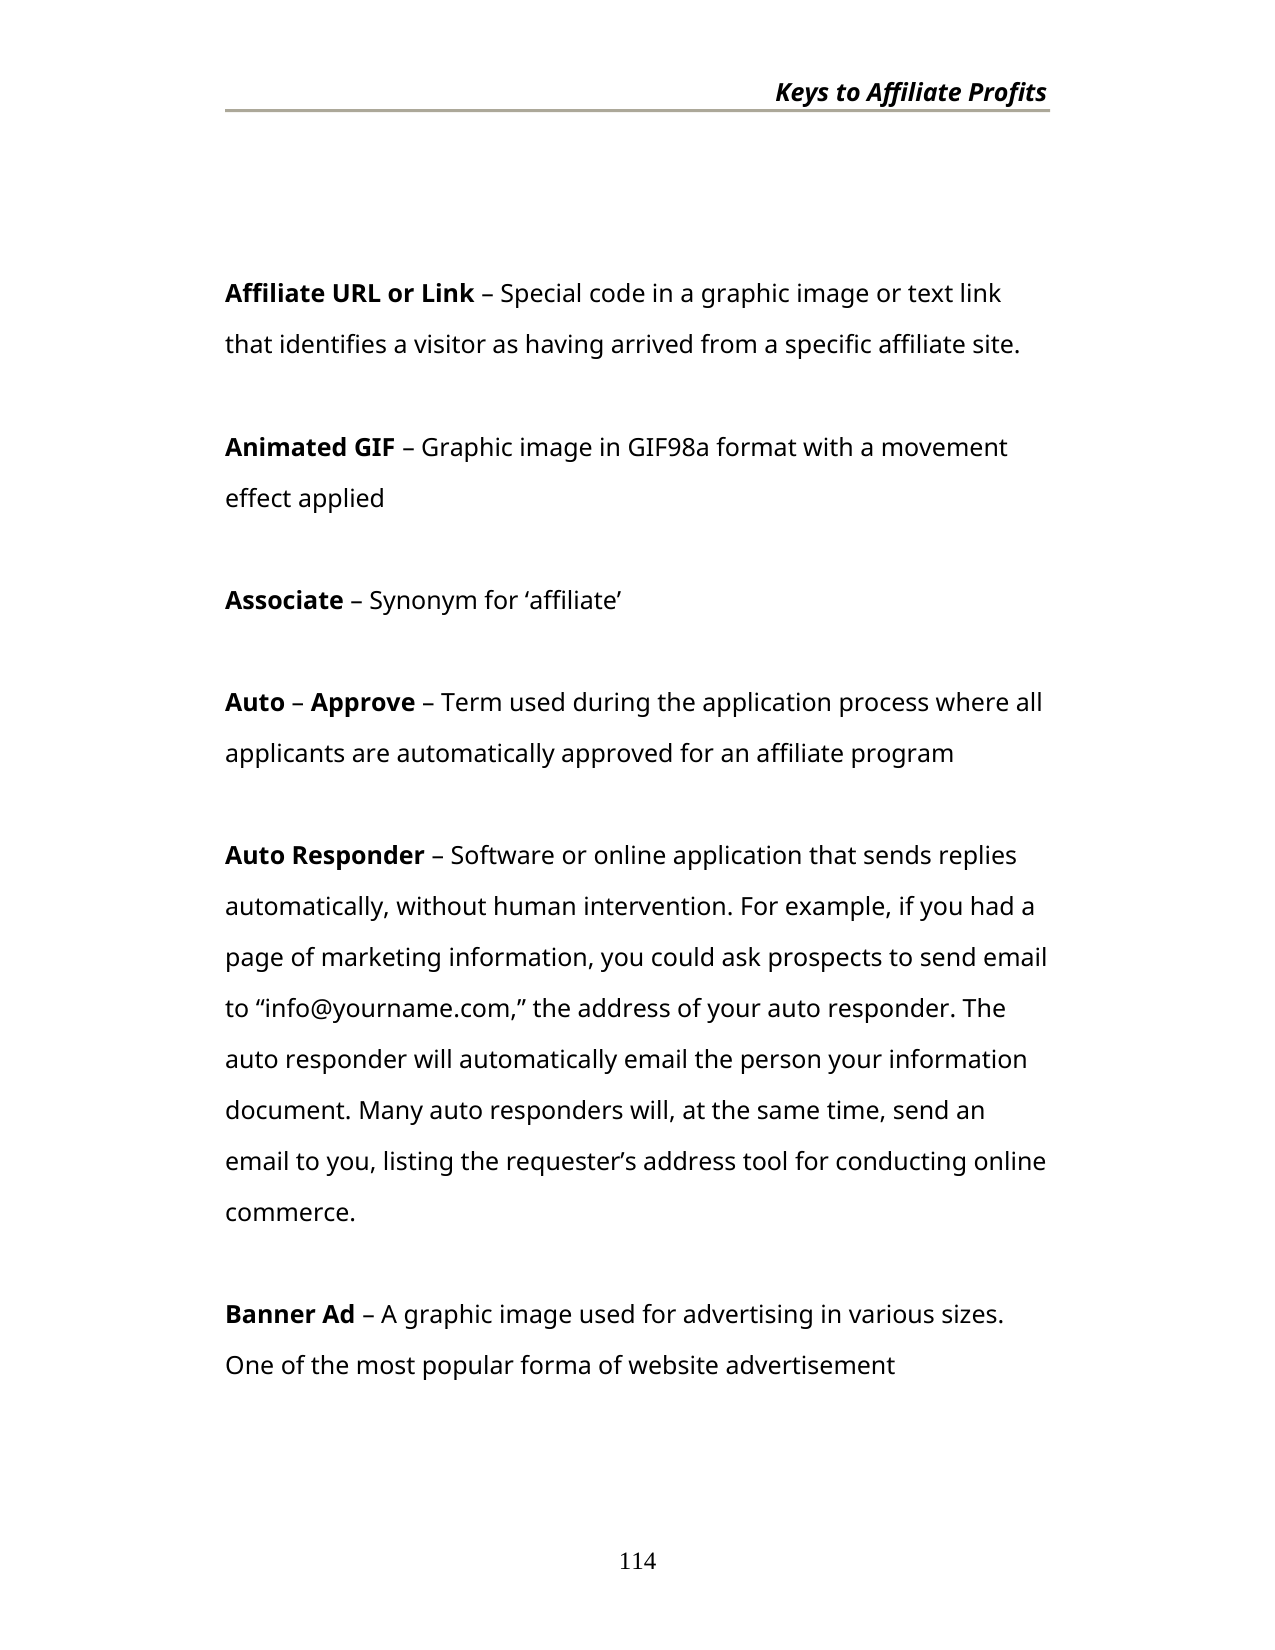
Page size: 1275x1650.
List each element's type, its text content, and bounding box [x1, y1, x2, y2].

text Affiliate URL or Link – Special code in a graphic image or text link that identifies a visitor as having arrived from a specific affiliate site. [225, 276, 1050, 361]
text Auto Responder – Software or online application that sends replies automatically, without human intervention. For example, if you had a page of marketing information, you could ask prospects to send email to “info@yourname.com,” the address of your auto responder. The auto responder will automatically email the person your information document. Many auto responders will, at the same time, send an email to you, listing the requester’s address tool for conducting online commerce. [225, 837, 1050, 1229]
text Animated GIF – Graphic image in GIF98a format with a movement effect applied [225, 429, 1050, 514]
text Associate – Synonym for ‘affiliate’ [225, 582, 1050, 616]
text Auto – Approve – Term used during the application process where all applicants are automatically approved for an affiliate program [225, 684, 1050, 769]
text Banner Ad – A graphic image used for advertising in various sizes. One of the most popular forma of website advertisement [225, 1297, 1050, 1382]
